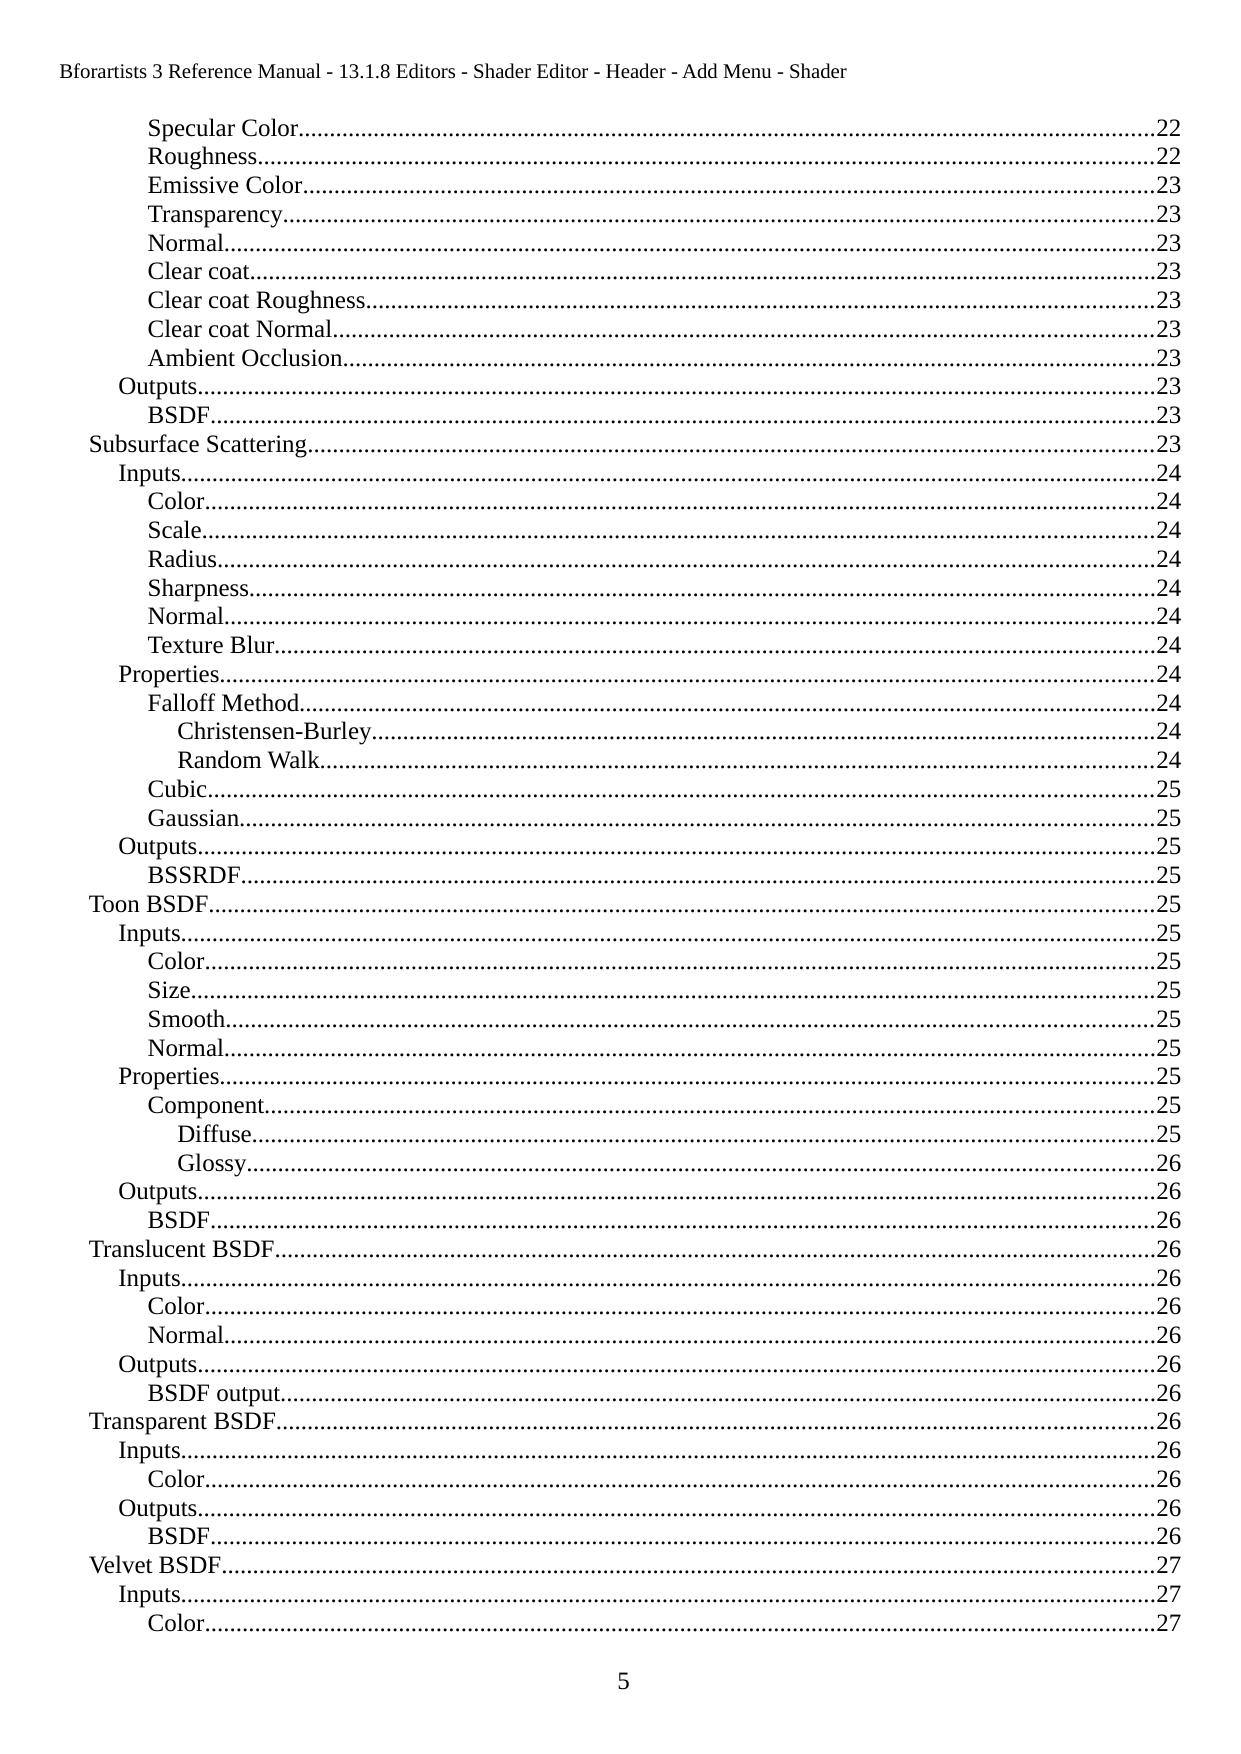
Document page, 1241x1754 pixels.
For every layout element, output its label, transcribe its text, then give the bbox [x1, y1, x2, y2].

text Color 27 [147, 1608, 1181, 1636]
text Inputs 25 [118, 918, 1181, 946]
text Inputs 26 [118, 1263, 1181, 1291]
text Outputs 26 [118, 1493, 1181, 1521]
text Clear coat Normal 23 [147, 314, 1181, 343]
text BSDF output 26 [147, 1378, 1181, 1406]
text Radius 24 [147, 544, 1181, 573]
text Cubic 25 [147, 774, 1181, 803]
text Falloff Method 24 [147, 688, 1181, 716]
text BSSRDF 25 [147, 860, 1181, 889]
text Normal 24 [147, 601, 1181, 630]
text BSDF 26 [147, 1205, 1181, 1234]
text Outputs 26 [118, 1176, 1181, 1205]
text Outputs 23 [118, 371, 1181, 400]
text Size 25 [147, 975, 1181, 1004]
text Properties 25 [118, 1061, 1181, 1090]
text Specular Color 22 [147, 113, 1181, 141]
text Outputs 25 [118, 831, 1181, 860]
text Transparent BSDF 26 [88, 1406, 1181, 1435]
text Normal 23 [147, 228, 1181, 256]
text Texture Blur 24 [147, 630, 1181, 659]
text Scale 24 [147, 515, 1181, 544]
text Color 24 [147, 486, 1181, 515]
text Outputs 26 [118, 1349, 1181, 1378]
text Random Walk 24 [177, 745, 1181, 774]
text Sharpness 24 [147, 573, 1181, 601]
text BSDF 23 [147, 400, 1181, 429]
text Clear coat 23 [147, 256, 1181, 285]
text Emissive Color 23 [147, 170, 1181, 199]
text Inputs 26 [118, 1435, 1181, 1464]
text Translucent BSDF 26 [88, 1234, 1181, 1263]
text Diffuse 25 [177, 1119, 1181, 1148]
text Transparency 23 [147, 199, 1181, 228]
text BSDF 26 [147, 1521, 1181, 1550]
text Toon BSDF 25 [88, 889, 1181, 918]
text Properties 24 [118, 659, 1181, 688]
text Color 26 [147, 1464, 1181, 1493]
text Color 25 [147, 946, 1181, 975]
text Glossy 26 [177, 1148, 1181, 1176]
text Subsurface Scattering 23 [88, 429, 1181, 458]
text Component 25 [147, 1090, 1181, 1119]
text Inputs 27 [118, 1579, 1181, 1608]
text Normal 26 [147, 1320, 1181, 1349]
text Christensen-Burley 24 [177, 716, 1181, 745]
text Velvet BSDF 27 [88, 1550, 1181, 1579]
text Smooth 25 [147, 1004, 1181, 1033]
text Normal 25 [147, 1033, 1181, 1061]
text Clear coat Roughness 23 [147, 285, 1181, 314]
text Inputs 24 [118, 458, 1181, 486]
text Ambient Occlusion 23 [147, 343, 1181, 371]
text Roughness 22 [147, 141, 1181, 170]
text Color 26 [147, 1291, 1181, 1320]
text Gaussian 25 [147, 803, 1181, 831]
